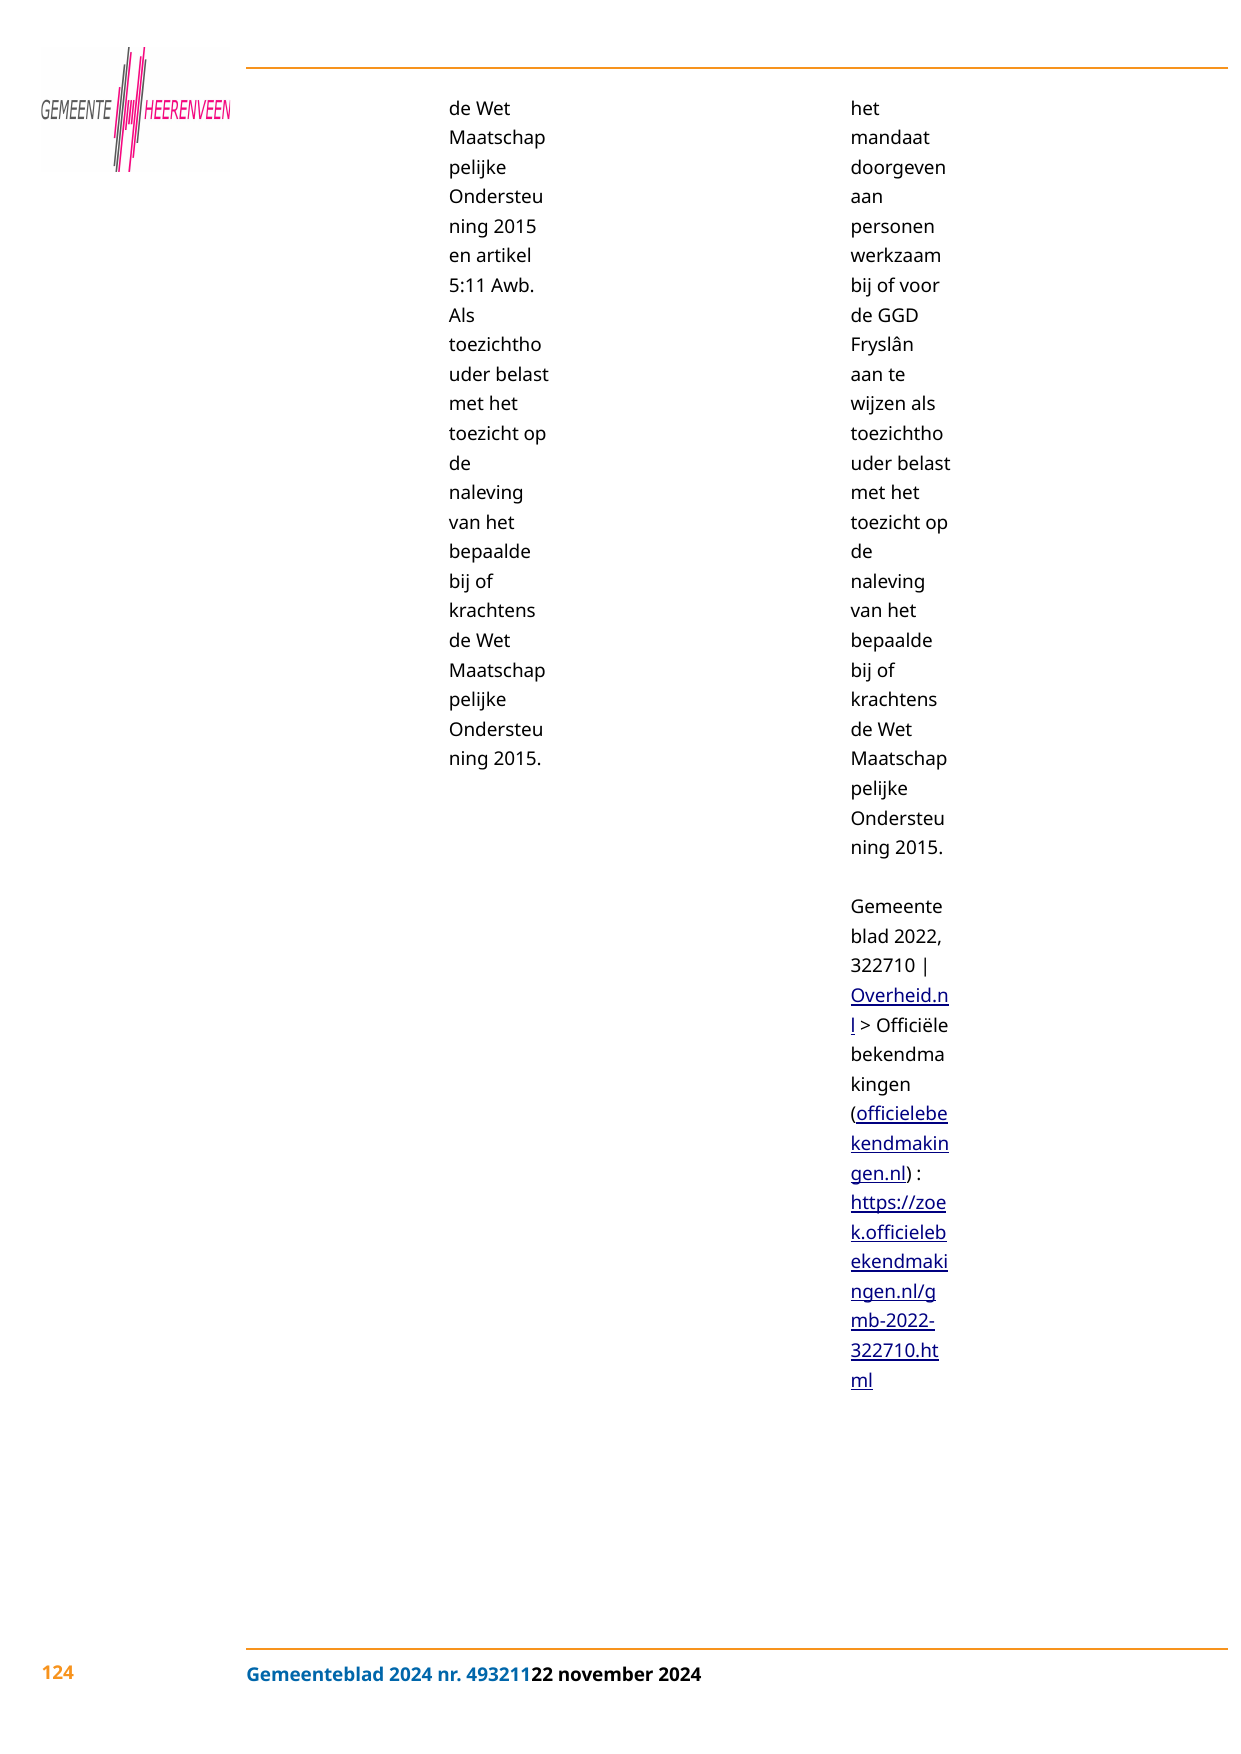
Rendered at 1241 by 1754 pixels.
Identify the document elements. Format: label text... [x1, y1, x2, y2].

table_cell [348, 95, 449, 1393]
table_cell de Wet Maatschappelijke Ondersteuning 2015 en artikel 5:11 Awb. Als toezichthouder belast met het toezicht op de naleving van het bepaalde bij of krachtens de Wet Maatschappelijke Ondersteuning 2015. [449, 95, 549, 1393]
table_cell [1051, 95, 1152, 1393]
table_cell [549, 95, 649, 1393]
picture [41, 47, 231, 172]
table_cell [650, 95, 750, 1393]
table_cell [248, 95, 348, 1393]
table_cell [951, 95, 1051, 1393]
table_cell het mandaat doorgeven aan personen werkzaam bij of voor de GGD Fryslân aan te wijzen als toezichthouder belast met het toezicht op de naleving van het bepaalde bij of krachtens de Wet Maatschappelijke Ondersteuning 2015. Gemeenteblad 2022, 322710 | Overheid.nl > Officiële bekendmakingen (officielebekendmakingen.nl) : https://zoek.officielebekendmakingen.nl/gmb-2022-322710.html [850, 95, 951, 1393]
table_cell [750, 95, 850, 1393]
